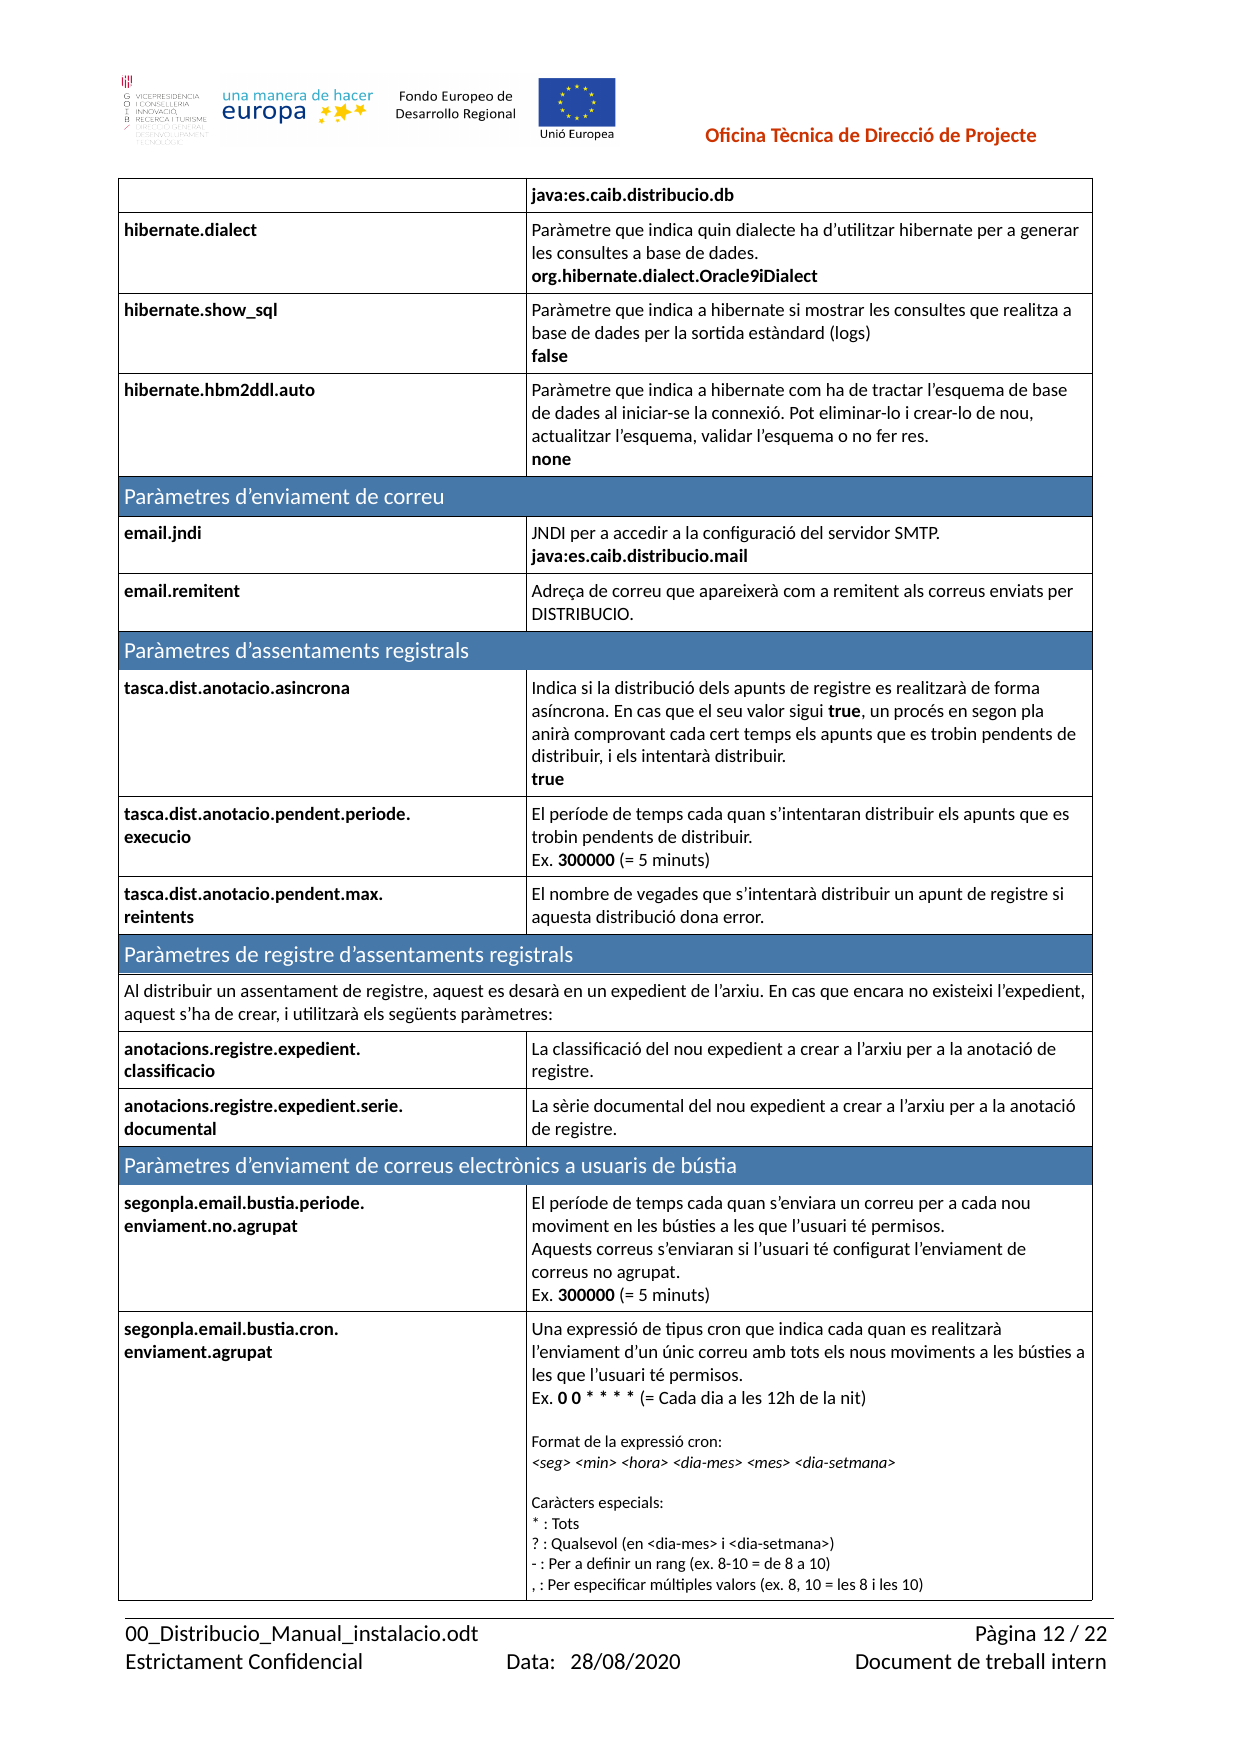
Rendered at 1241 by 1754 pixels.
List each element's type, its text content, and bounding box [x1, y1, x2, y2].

table_cell [119, 179, 526, 212]
table_cell Paràmetres d’assentaments registrals [119, 632, 1092, 670]
table_cell tasca.dist.anotacio.pendent.periode. execucio [119, 797, 526, 876]
table_cell hibernate.hbm2ddl.auto [119, 374, 526, 476]
table_cell El nombre de vegades que s’intentarà distribuir un apunt de registre si aquesta distribució dona error. [527, 877, 1092, 934]
table_cell El període de temps cada quan s’intentaran distribuir els apunts que es trobin pendents de distribuir. Ex. 300000 (= 5 minuts) [527, 797, 1092, 876]
table_cell hibernate.show_sql [119, 294, 526, 373]
table_cell Paràmetre que indica quin dialecte ha d’utilitzar hibernate per a generar les consultes a base de dades. org.hibernate.dialect.Oracle9iDialect [527, 213, 1092, 292]
table_cell Paràmetre que indica a hibernate si mostrar les consultes que realitza a base de dades per la sortida estàndard (logs) false [527, 294, 1092, 373]
table_cell tasca.dist.anotacio.pendent.max. reintents [119, 877, 526, 934]
table_cell anotacions.registre.expedient.serie. documental [119, 1089, 526, 1146]
table_cell tasca.dist.anotacio.asincrona [119, 670, 526, 796]
table_cell La sèrie documental del nou expedient a crear a l’arxiu per a la anotació de registre. [527, 1089, 1092, 1146]
table_cell java:es.caib.distribucio.db [527, 179, 1092, 212]
table_cell Paràmetres d’enviament de correus electrònics a usuaris de bústia [119, 1147, 1092, 1185]
table_cell Indica si la distribució dels apunts de registre es realitzarà de forma asíncrona. En cas que el seu valor sigui true, un procés en segon pla anirà comprovant cada cert temps els apunts que es trobin pendents de distribuir, i els intentarà distribuir. true [527, 670, 1092, 796]
table_cell anotacions.registre.expedient. classificacio [119, 1032, 526, 1088]
table_cell Adreça de correu que apareixerà com a remitent als correus enviats per DISTRIBUCIO. [527, 574, 1092, 631]
picture [219, 73, 621, 147]
table_cell segonpla.email.bustia.cron. enviament.agrupat [119, 1312, 526, 1600]
table_cell JNDI per a accedir a la configuració del servidor SMTP. java:es.caib.distribucio.mail [527, 517, 1092, 573]
table_cell email.remitent [119, 574, 526, 631]
picture [118, 73, 213, 147]
table_header Paràmetres d’enviament de correu [119, 477, 1092, 516]
table_cell hibernate.dialect [119, 213, 526, 292]
table_cell Una expressió de tipus cron que indica cada quan es realitzarà l’enviament d’un únic correu amb tots els nous moviments a les bústies a les que l’usuari té permisos. Ex. 0 0 * * * * (= Cada dia a les 12h de la nit) Format de la expressió cron: <seg> <min> <hora> <dia-mes> <mes> <dia-setmana> Caràcters especials: * : Tots ? : Qualsevol (en <dia-mes> i <dia-setmana>) - : Per a definir un rang (ex. 8-10 = de 8 a 10) , : Per especificar múltiples valors (ex. 8, 10 = les 8 i les 10) [527, 1312, 1092, 1600]
table_cell La classificació del nou expedient a crear a l’arxiu per a la anotació de registre. [527, 1032, 1092, 1088]
table_cell El període de temps cada quan s’enviara un correu per a cada nou moviment en les bústies a les que l’usuari té permisos. Aquests correus s’enviaran si l’usuari té configurat l’enviament de correus no agrupat. Ex. 300000 (= 5 minuts) [527, 1185, 1092, 1311]
table_cell Al distribuir un assentament de registre, aquest es desarà en un expedient de l’arxiu. En cas que encara no existeixi l’expedient, aquest s’ha de crear, i utilitzarà els següents paràmetres: [119, 975, 1092, 1031]
table_header Paràmetres de registre d’assentaments registrals [119, 935, 1092, 973]
table_cell segonpla.email.bustia.periode. enviament.no.agrupat [119, 1185, 526, 1311]
table_cell email.jndi [119, 517, 526, 573]
table_cell Paràmetre que indica a hibernate com ha de tractar l’esquema de base de dades al iniciar-se la connexió. Pot eliminar-lo i crear-lo de nou, actualitzar l’esquema, validar l’esquema o no fer res. none [527, 374, 1092, 476]
